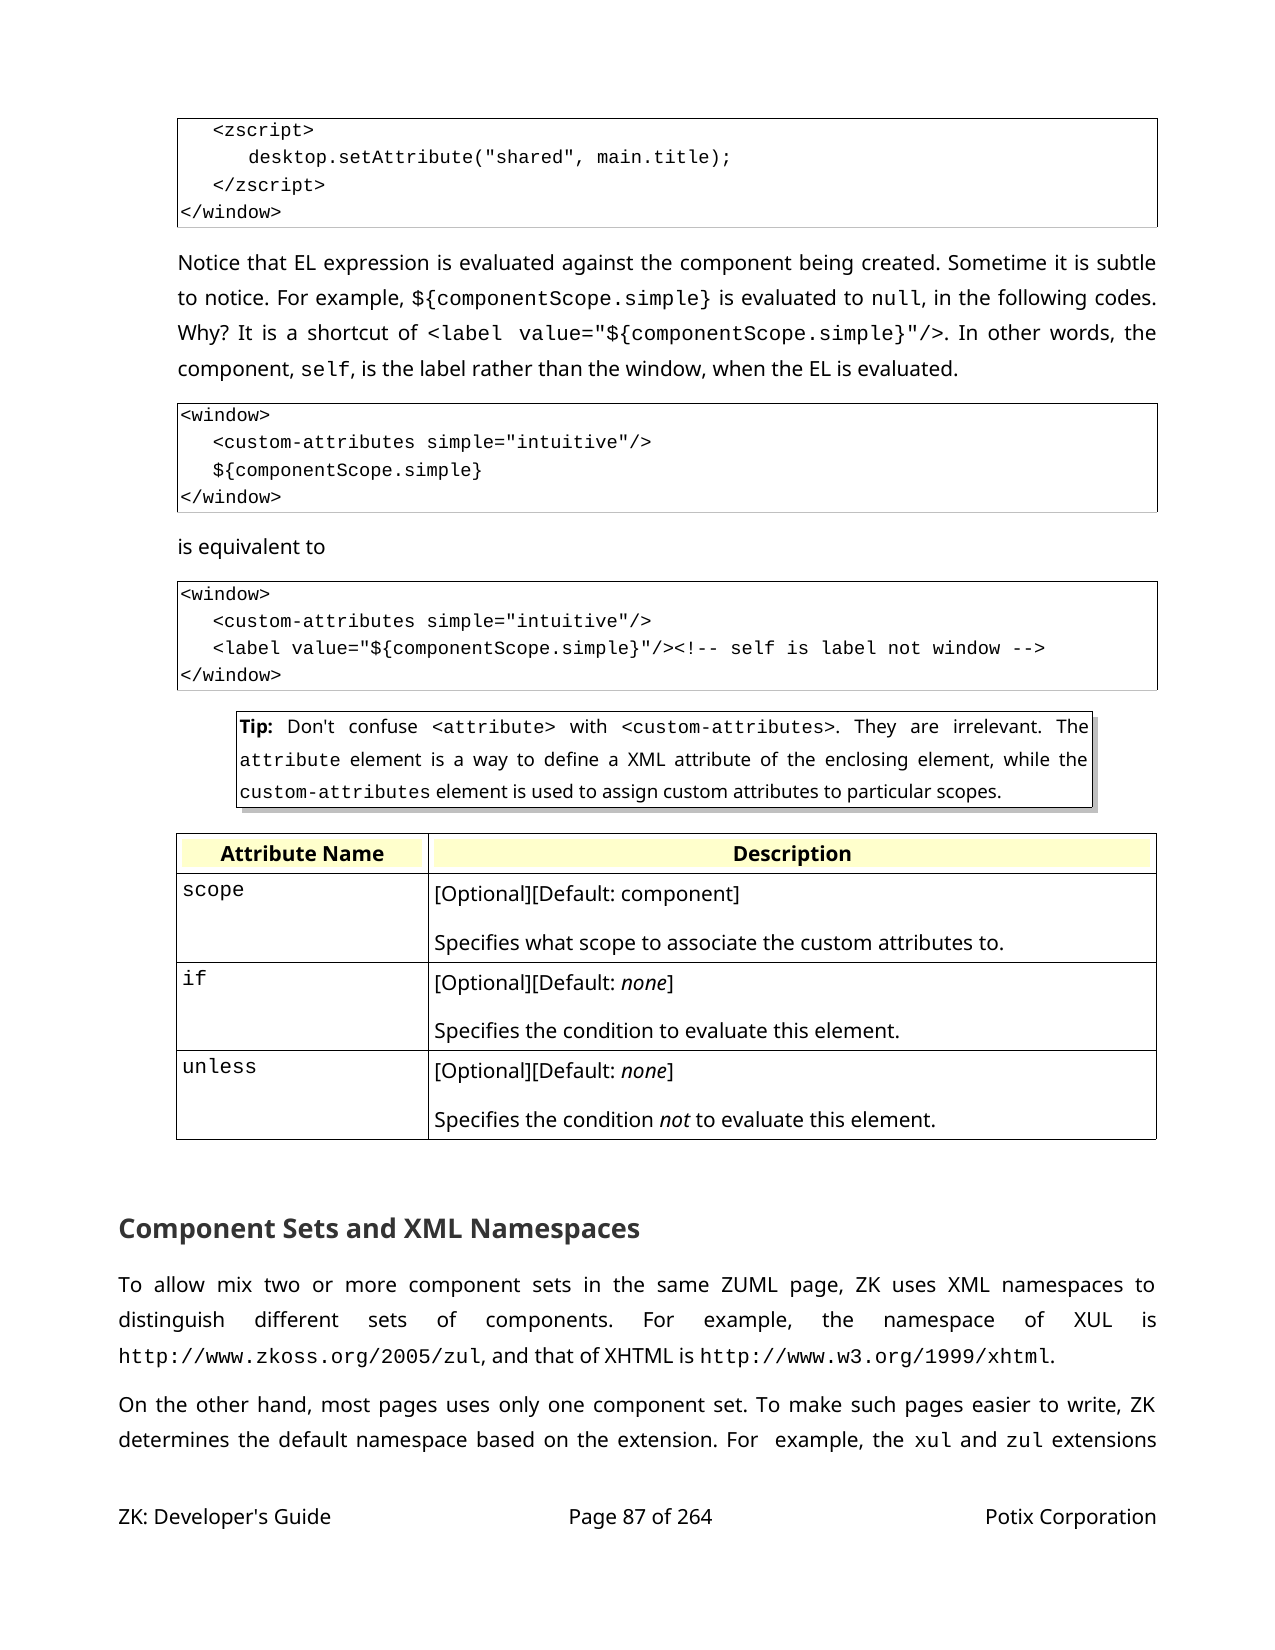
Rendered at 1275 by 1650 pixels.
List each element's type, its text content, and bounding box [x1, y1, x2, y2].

table_cell [Optional][Default: none] Specifies the condition not to evaluate this element. [429, 1051, 1156, 1139]
text </window> [178, 200, 1157, 227]
text ${componentScope.simple} [178, 457, 1157, 482]
text <zscript> [178, 119, 1157, 142]
text </window> [178, 484, 1157, 512]
table_cell [Optional][Default: component] Specifies what scope to associate the custom attributes to. [429, 874, 1156, 962]
text </window> [178, 663, 1157, 690]
table_cell [Optional][Default: none] Specifies the condition to evaluate this element. [429, 963, 1156, 1050]
text <custom-attributes simple="intuitive"/> [178, 430, 1157, 454]
table_cell unless [177, 1051, 428, 1139]
table_cell if [177, 963, 428, 1050]
subtitle Component Sets and XML Namespaces [118, 1210, 1157, 1247]
text </zscript> [178, 172, 1157, 197]
text <custom-attributes simple="intuitive"/> [178, 608, 1157, 633]
text Tip: Don't confuse <attribute> with <custom-attributes>. They are irrelevant. The attribute element is a way to define a XML attribute of the enclosing element, while the custom-attributes element is used to assign custom attributes to particular scopes. [237, 712, 1092, 807]
text is equivalent to [177, 532, 1157, 561]
text <window> [178, 582, 1157, 606]
text desktop.setAttribute("shared", main.title); [178, 145, 1157, 169]
text To allow mix two or more component sets in the same ZUML page, ZK uses XML namespaces to distinguish different sets of components. For example, the namespace of XUL is http://www.zkoss.org/2005/zul, and that of XHTML is http://www.w3.org/1999/xhtml. [118, 1270, 1157, 1369]
table_cell scope [177, 874, 428, 962]
table_header Attribute Name [177, 834, 428, 873]
text <window> [178, 404, 1157, 427]
text Notice that EL expression is evaluated against the component being created. Sometime it is subtle to notice. For example, ${componentScope.simple} is evaluated to null, in the following codes. Why? It is a shortcut of <label value="${componentScope.simple}"/>. In other words, the component, self, is the label rather than the window, when the EL is evaluated. [177, 248, 1157, 382]
text <label value="${componentScope.simple}"/><!-- self is label not window --> [178, 636, 1157, 660]
table_header Description [429, 834, 1156, 873]
text On the other hand, most pages uses only one component set. To make such pages easier to write, ZK determines the default namespace based on the extension. For example, the xul and zul extensions [118, 1390, 1157, 1454]
